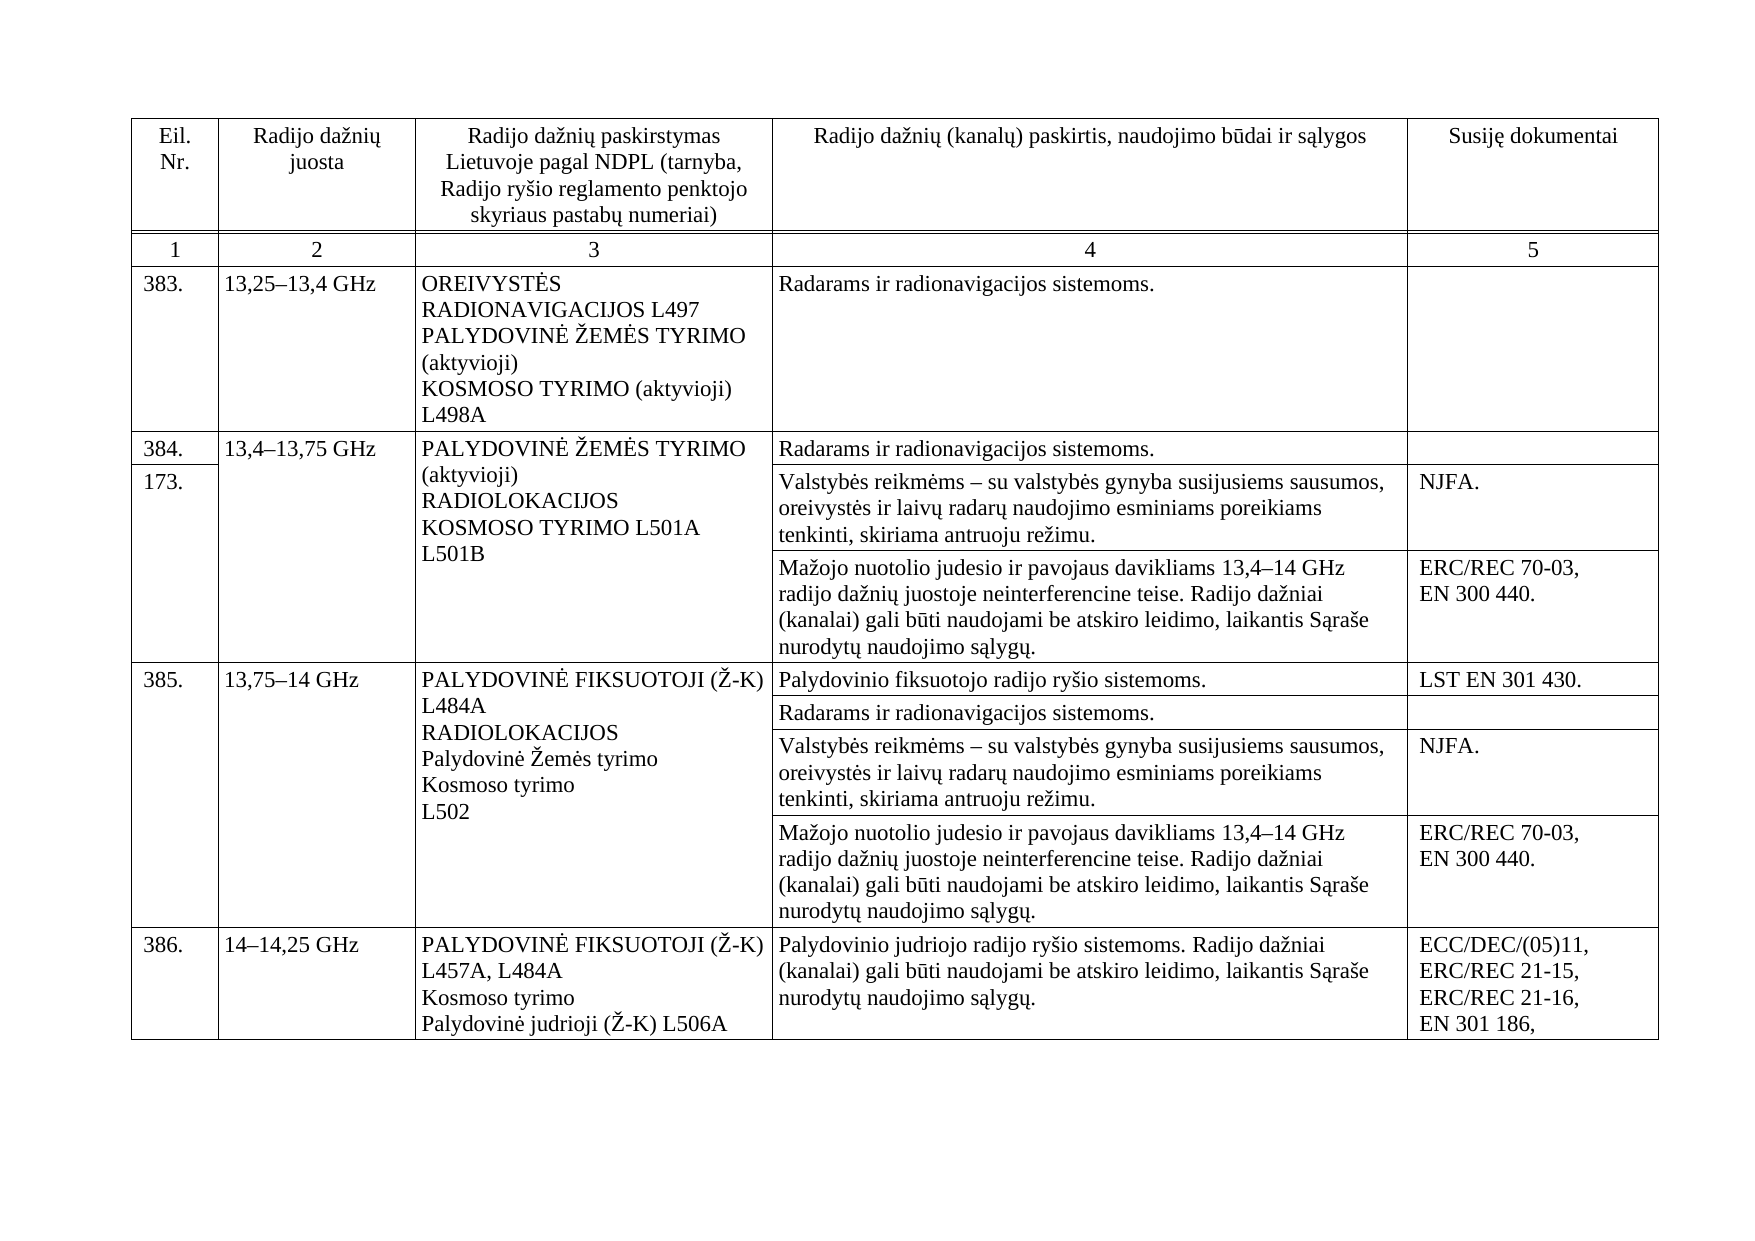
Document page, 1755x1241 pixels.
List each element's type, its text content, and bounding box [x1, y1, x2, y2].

table_cell 1 [132, 234, 218, 266]
table_cell Mažojo nuotolio judesio ir pavojaus davikliams 13,4–14 GHz radijo dažnių juostoje neinterferencine teise. Radijo dažniai (kanalai) gali būti naudojami be atskiro leidimo, laikantis Sąraše nurodytų naudojimo sąlygų. [773, 816, 1407, 927]
table_cell PALYDOVINĖ ŽEMĖS TYRIMO (aktyvioji) RADIOLOKACIJOS KOSMOSO TYRIMO L501A L501B [416, 432, 772, 662]
table_cell Radarams ir radionavigacijos sistemoms. [773, 432, 1407, 464]
table_cell OREIVYSTĖS RADIONAVIGACIJOS L497 PALYDOVINĖ ŽEMĖS TYRIMO (aktyvioji) KOSMOSO TYRIMO (aktyvioji) L498A [416, 267, 772, 431]
table_cell PALYDOVINĖ FIKSUOTOJI (Ž-K) L457A, L484A Kosmoso tyrimo Palydovinė judrioji (Ž-K) L506A [416, 928, 772, 1039]
table_cell 13,75–14 GHz [219, 663, 415, 927]
table_cell Palydovinio judriojo radijo ryšio sistemoms. Radijo dažniai (kanalai) gali būti naudojami be atskiro leidimo, laikantis Sąraše nurodytų naudojimo sąlygų. [773, 928, 1407, 1039]
table_cell Valstybės reikmėms – su valstybės gynyba susijusiems sausumos, oreivystės ir laivų radarų naudojimo esminiams poreikiams tenkinti, skiriama antruoju režimu. [773, 465, 1407, 550]
table_cell ERC/REC 70-03, EN 300 440. [1408, 551, 1658, 662]
table_cell 3 [416, 234, 772, 266]
table_cell 383. [132, 267, 218, 431]
table_cell 173. [132, 465, 218, 662]
table_header Radijo dažnių juosta [219, 119, 415, 230]
table_header Radijo dažnių paskirstymas Lietuvoje pagal NDPL (tarnyba, Radijo ryšio reglamento penktojo skyriaus pastabų numeriai) [416, 119, 772, 230]
table_cell 13,4–13,75 GHz [219, 432, 415, 662]
table_header Radijo dažnių (kanalų) paskirtis, naudojimo būdai ir sąlygos [773, 119, 1407, 230]
table_cell Palydovinio fiksuotojo radijo ryšio sistemoms. [773, 663, 1407, 695]
table_cell [1408, 267, 1658, 431]
table_cell 2 [219, 234, 415, 266]
table_header Susiję dokumentai [1408, 119, 1658, 230]
table_cell 13,25–13,4 GHz [219, 267, 415, 431]
table_cell Radarams ir radionavigacijos sistemoms. [773, 267, 1407, 431]
table_cell LST EN 301 430. [1408, 663, 1658, 695]
table_cell 385. [132, 663, 218, 927]
table_cell Radarams ir radionavigacijos sistemoms. [773, 696, 1407, 729]
table_cell 5 [1408, 234, 1658, 266]
table_cell 386. [132, 928, 218, 1039]
table_cell ERC/REC 70-03, EN 300 440. [1408, 816, 1658, 927]
table_cell Mažojo nuotolio judesio ir pavojaus davikliams 13,4–14 GHz radijo dažnių juostoje neinterferencine teise. Radijo dažniai (kanalai) gali būti naudojami be atskiro leidimo, laikantis Sąraše nurodytų naudojimo sąlygų. [773, 551, 1407, 662]
table_cell 384. [132, 432, 218, 464]
table_cell [1408, 696, 1658, 729]
table_header Eil. Nr. [132, 119, 218, 230]
table_cell PALYDOVINĖ FIKSUOTOJI (Ž-K) L484A RADIOLOKACIJOS Palydovinė Žemės tyrimo Kosmoso tyrimo L502 [416, 663, 772, 927]
table_cell [1408, 432, 1658, 464]
table_cell 14–14,25 GHz [219, 928, 415, 1039]
table_cell ECC/DEC/(05)11, ERC/REC 21-15, ERC/REC 21-16, EN 301 186, [1408, 928, 1658, 1039]
table_cell NJFA. [1408, 465, 1658, 550]
table_cell NJFA. [1408, 730, 1658, 814]
table_cell Valstybės reikmėms – su valstybės gynyba susijusiems sausumos, oreivystės ir laivų radarų naudojimo esminiams poreikiams tenkinti, skiriama antruoju režimu. [773, 730, 1407, 814]
table_cell 4 [773, 234, 1407, 266]
